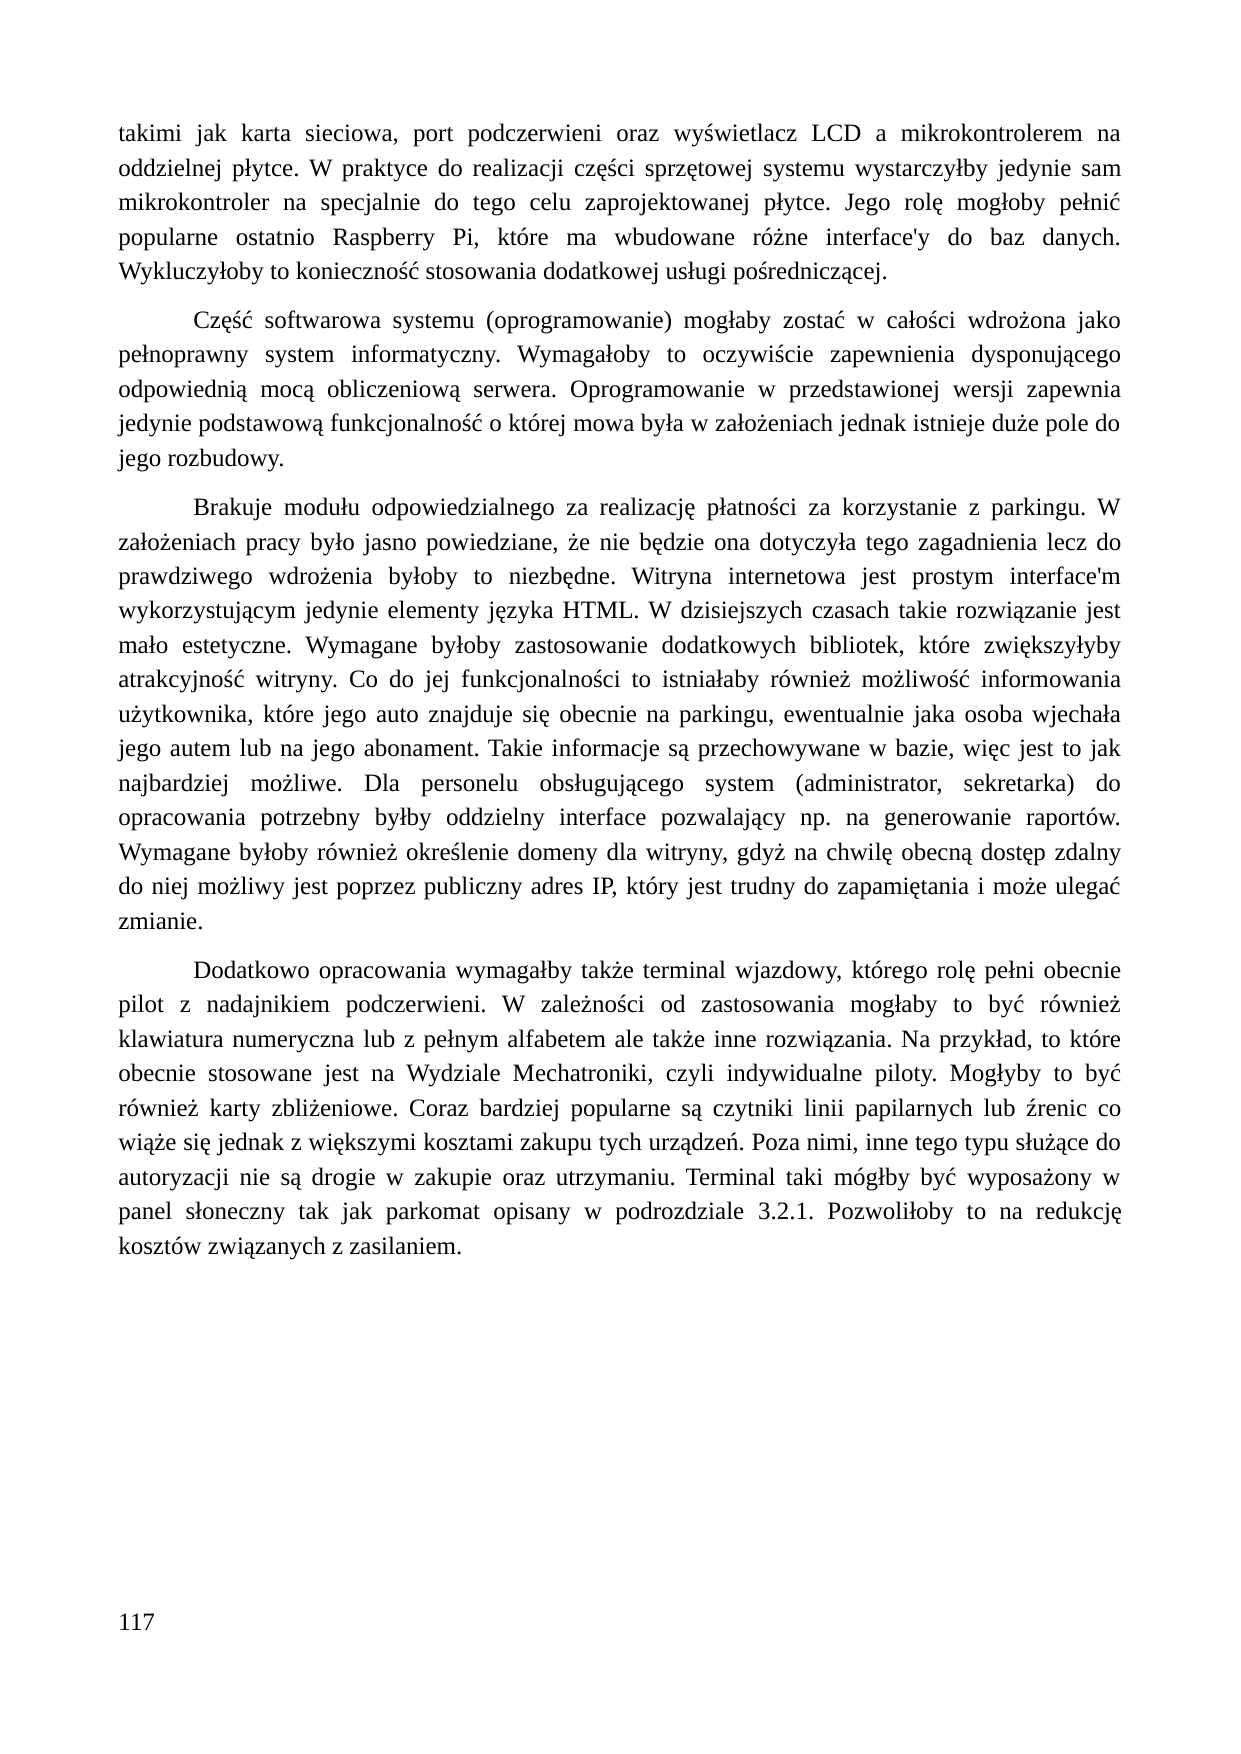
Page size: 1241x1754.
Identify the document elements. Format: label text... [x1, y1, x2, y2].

text takimi jak karta sieciowa, port podczerwieni oraz wyświetlacz LCD a mikrokontrolerem na oddzielnej płytce. W praktyce do realizacji części sprzętowej systemu wystarczyłby jedynie sam mikrokontroler na specjalnie do tego celu zaprojektowanej płytce. Jego rolę mogłoby pełnić popularne ostatnio Raspberry Pi, które ma wbudowane różne interface'y do baz danych. Wykluczyłoby to konieczność stosowania dodatkowej usługi pośredniczącej. [118, 118, 1122, 285]
text Dodatkowo opracowania wymagałby także terminal wjazdowy, którego rolę pełni obecnie pilot z nadajnikiem podczerwieni. W zależności od zastosowania mogłaby to być również klawiatura numeryczna lub z pełnym alfabetem ale także inne rozwiązania. Na przykład, to które obecnie stosowane jest na Wydziale Mechatroniki, czyli indywidualne piloty. Mogłyby to być również karty zbliżeniowe. Coraz bardziej popularne są czytniki linii papilarnych lub źrenic co wiąże się jednak z większymi kosztami zakupu tych urządzeń. Poza nimi, inne tego typu służące do autoryzacji nie są drogie w zakupie oraz utrzymaniu. Terminal taki mógłby być wyposażony w panel słoneczny tak jak parkomat opisany w podrozdziale 3.2.1. Pozwoliłoby to na redukcję kosztów związanych z zasilaniem. [118, 955, 1122, 1259]
text Część softwarowa systemu (oprogramowanie) mogłaby zostać w całości wdrożona jako pełnoprawny system informatyczny. Wymagałoby to oczywiście zapewnienia dysponującego odpowiednią mocą obliczeniową serwera. Oprogramowanie w przedstawionej wersji zapewnia jedynie podstawową funkcjonalność o której mowa była w założeniach jednak istnieje duże pole do jego rozbudowy. [118, 305, 1122, 472]
text Brakuje modułu odpowiedzialnego za realizację płatności za korzystanie z parkingu. W założeniach pracy było jasno powiedziane, że nie będzie ona dotyczyła tego zagadnienia lecz do prawdziwego wdrożenia byłoby to niezbędne. Witryna internetowa jest prostym interface'm wykorzystującym jedynie elementy języka HTML. W dzisiejszych czasach takie rozwiązanie jest mało estetyczne. Wymagane byłoby zastosowanie dodatkowych bibliotek, które zwiększyłyby atrakcyjność witryny. Co do jej funkcjonalności to istniałaby również możliwość informowania użytkownika, które jego auto znajduje się obecnie na parkingu, ewentualnie jaka osoba wjechała jego autem lub na jego abonament. Takie informacje są przechowywane w bazie, więc jest to jak najbardziej możliwe. Dla personelu obsługującego system (administrator, sekretarka) do opracowania potrzebny byłby oddzielny interface pozwalający np. na generowanie raportów. Wymagane byłoby również określenie domeny dla witryny, gdyż na chwilę obecną dostęp zdalny do niej możliwy jest poprzez publiczny adres IP, który jest trudny do zapamiętania i może ulegać zmianie. [118, 492, 1122, 934]
